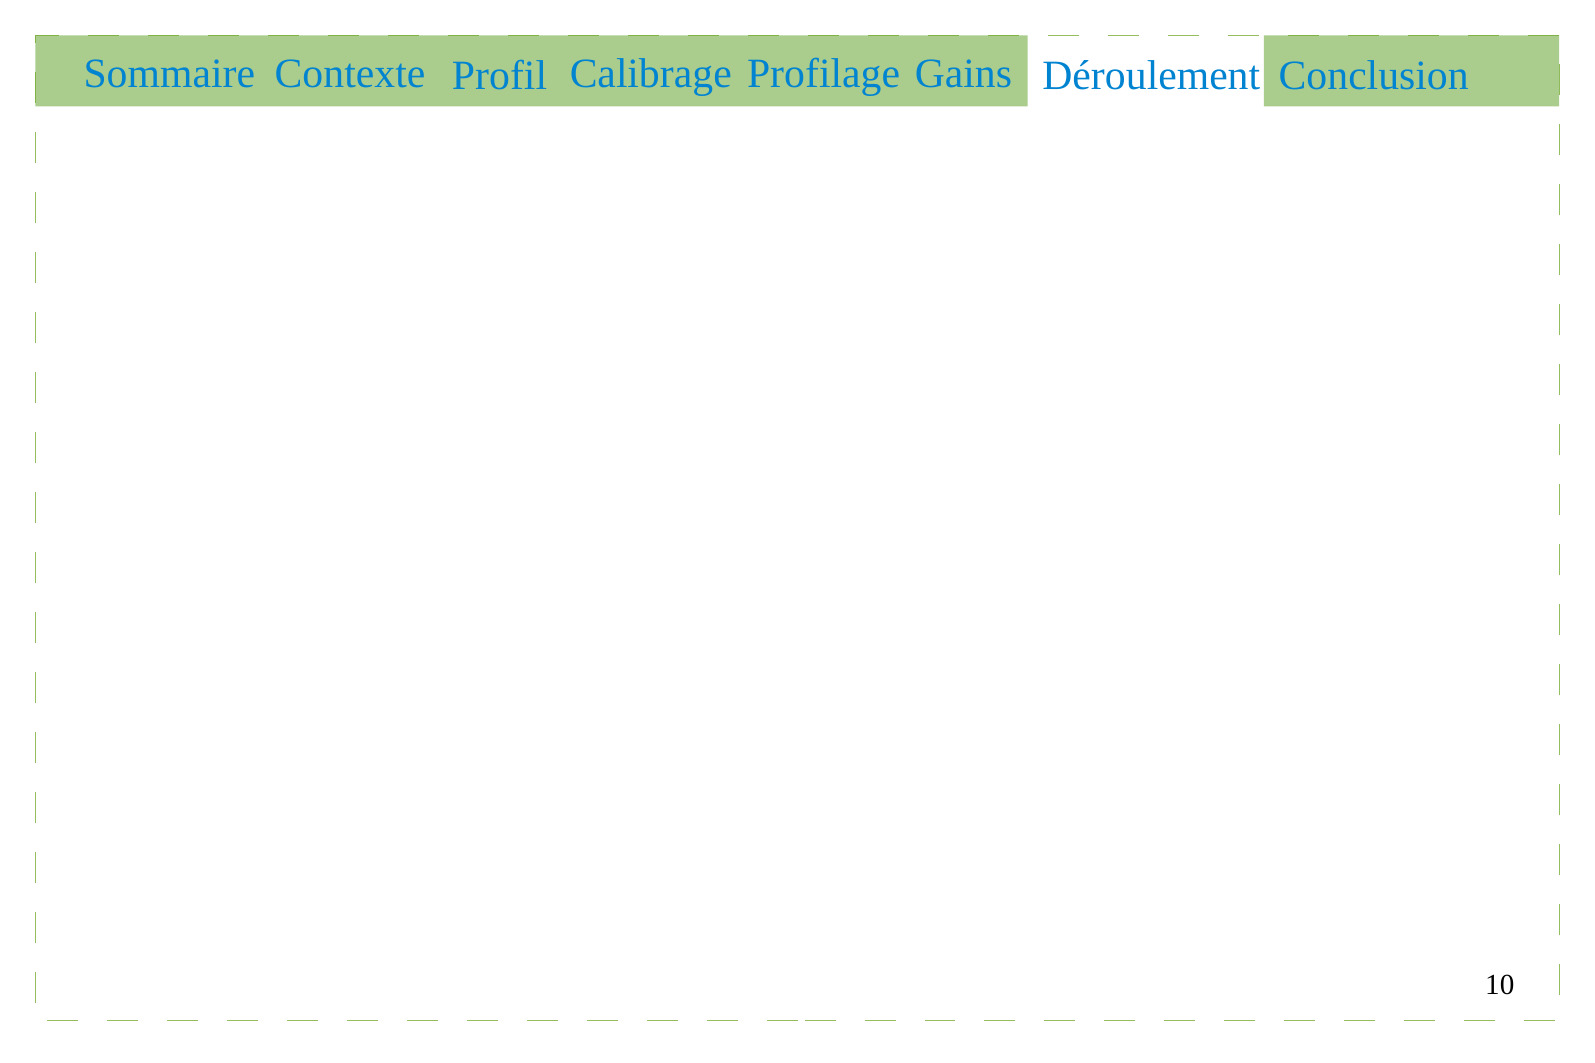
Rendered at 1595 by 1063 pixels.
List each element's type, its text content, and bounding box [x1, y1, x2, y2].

text_box Sommaire [68, 42, 284, 105]
text_box [1263, 35, 1560, 107]
text_box Contexte [284, 42, 449, 105]
text_box [35, 35, 1028, 107]
text_box Calibrage [555, 42, 768, 105]
text_box Déroulement [1027, 45, 1276, 107]
text_box Gains [934, 42, 1040, 105]
text_box Profilage [768, 42, 934, 105]
text_box Profil [437, 45, 567, 107]
text_box Conclusion [1276, 45, 1501, 107]
